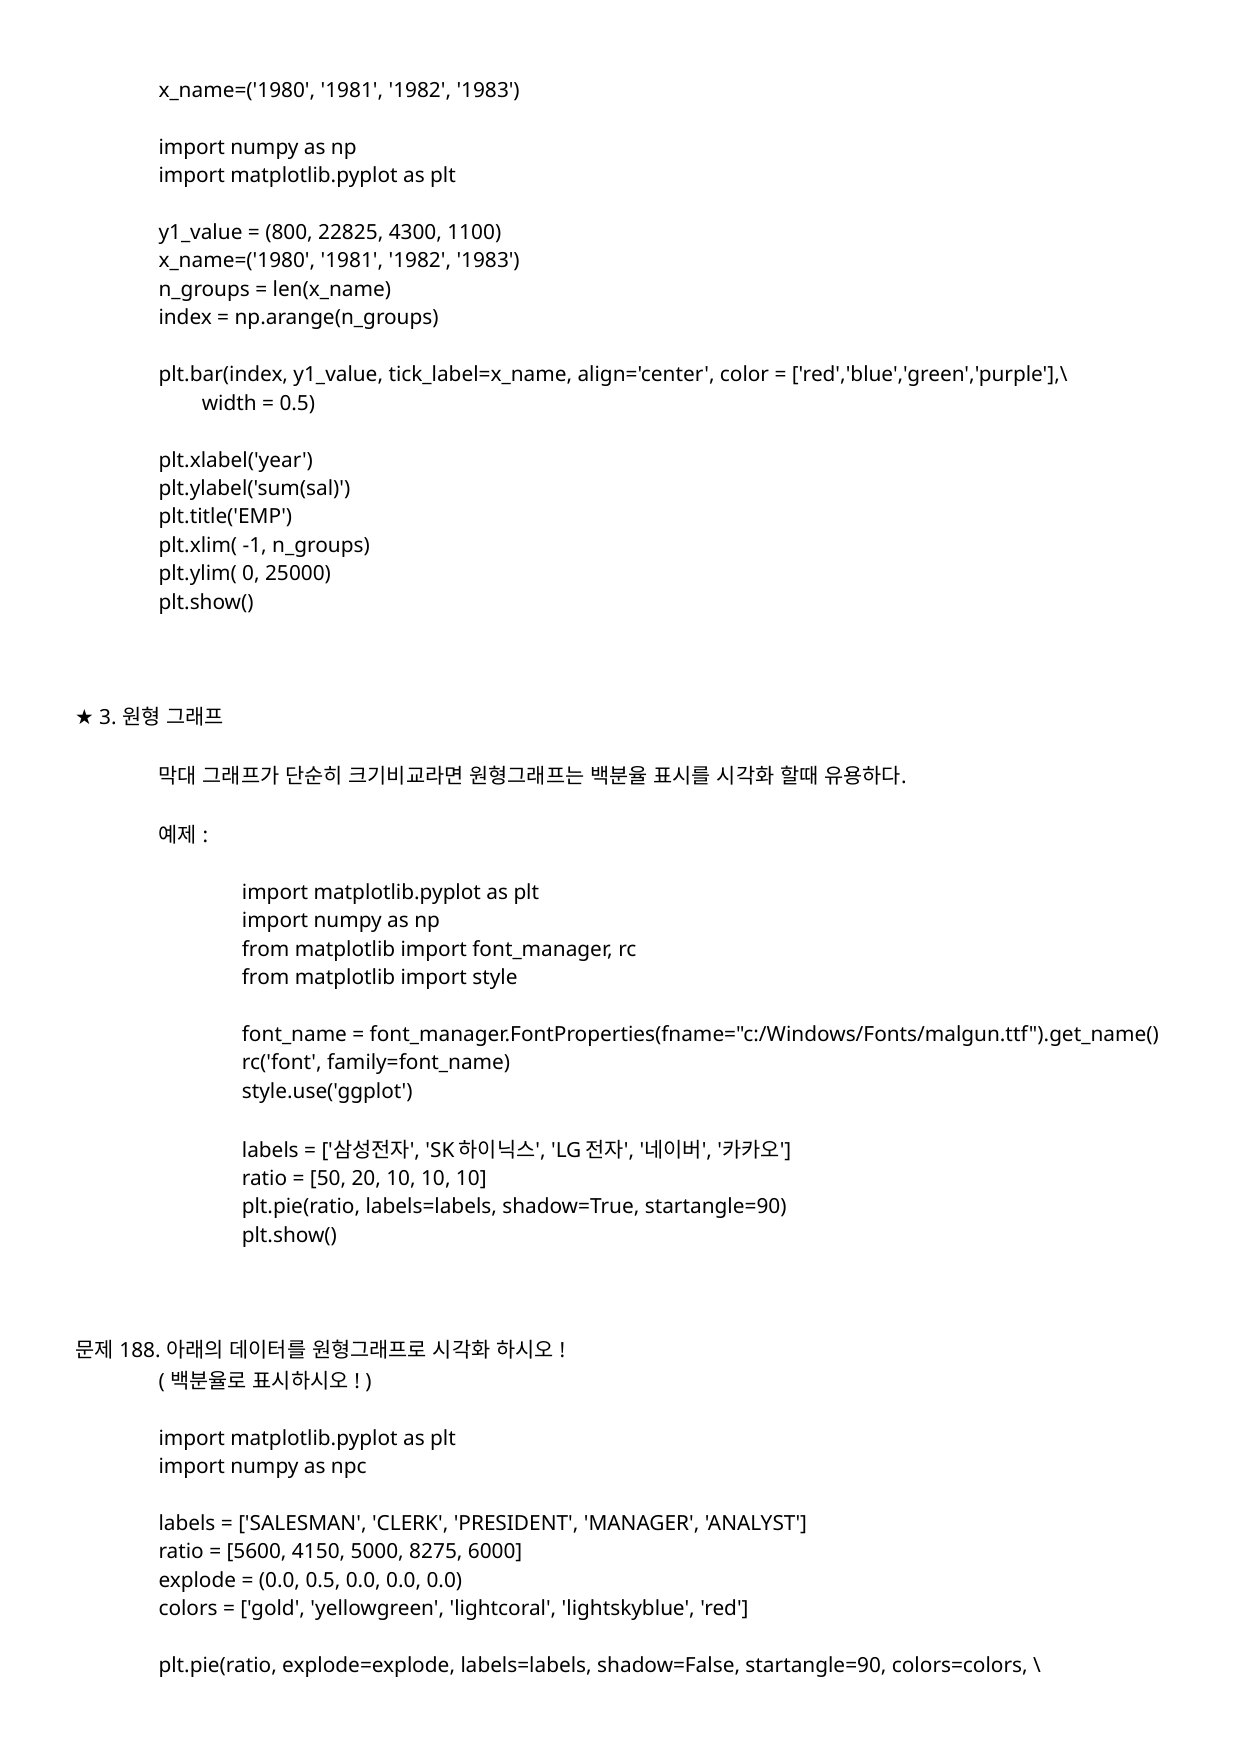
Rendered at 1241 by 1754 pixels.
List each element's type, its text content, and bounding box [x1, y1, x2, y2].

text 문제 188. 아래의 데이터를 원형그래프로 시각화 하시오 ! [75, 1334, 1165, 1364]
text plt.xlabel('year') [75, 445, 1165, 473]
text plt.show() [75, 1220, 1165, 1248]
text labels = ['삼성전자', 'SK하이닉스', 'LG전자', '네이버', '카카오'] [75, 1133, 1165, 1163]
text labels = ['SALESMAN', 'CLERK', 'PRESIDENT', 'MANAGER', 'ANALYST'] [75, 1508, 1165, 1537]
text plt.ylabel('sum(sal)') [75, 473, 1165, 502]
text ratio = [50, 20, 10, 10, 10] [75, 1163, 1165, 1192]
text explode = (0.0, 0.5, 0.0, 0.0, 0.0) [75, 1565, 1165, 1593]
text x_name=('1980', '1981', '1982', '1983') [75, 246, 1165, 274]
text plt.title('EMP') [75, 502, 1165, 530]
text 예제 : [75, 818, 1165, 848]
text font_name = font_manager.FontProperties(fname="c:/Windows/Fonts/malgun.ttf").get_name() [75, 1019, 1165, 1047]
text ratio = [5600, 4150, 5000, 8275, 6000] [75, 1537, 1165, 1565]
text plt.pie(ratio, labels=labels, shadow=True, startangle=90) [75, 1192, 1165, 1220]
text style.use('ggplot') [75, 1076, 1165, 1104]
text x_name=('1980', '1981', '1982', '1983') [75, 75, 1165, 103]
text colors = ['gold', 'yellowgreen', 'lightcoral', 'lightskyblue', 'red'] [75, 1593, 1165, 1622]
text import numpy as npc [75, 1451, 1165, 1480]
text ( 백분율로 표시하시오 ! ) [75, 1364, 1165, 1394]
text plt.ylim( 0, 25000) [75, 558, 1165, 587]
text from matplotlib import style [75, 962, 1165, 991]
text from matplotlib import font_manager, rc [75, 934, 1165, 962]
text import matplotlib.pyplot as plt [75, 160, 1165, 189]
text plt.bar(index, y1_value, tick_label=x_name, align='center', color = ['red','blue','green','purple'],\ [75, 359, 1165, 388]
text width = 0.5) [75, 388, 1165, 416]
text rc('font', family=font_name) [75, 1047, 1165, 1076]
text ★ 3. 원형 그래프 [75, 701, 1165, 731]
text plt.pie(ratio, explode=explode, labels=labels, shadow=False, startangle=90, colors=colors, \ [75, 1650, 1165, 1679]
text import numpy as np [75, 905, 1165, 934]
text import numpy as np [75, 132, 1165, 160]
text plt.show() [75, 587, 1165, 615]
text import matplotlib.pyplot as plt [75, 1423, 1165, 1451]
text n_groups = len(x_name) [75, 274, 1165, 302]
text plt.xlim( -1, n_groups) [75, 530, 1165, 558]
text index = np.arange(n_groups) [75, 302, 1165, 331]
text import matplotlib.pyplot as plt [75, 877, 1165, 905]
text y1_value = (800, 22825, 4300, 1100) [75, 217, 1165, 246]
text 막대 그래프가 단순히 크기비교라면 원형그래프는 백분율 표시를 시각화 할때 유용하다. [75, 759, 1165, 790]
